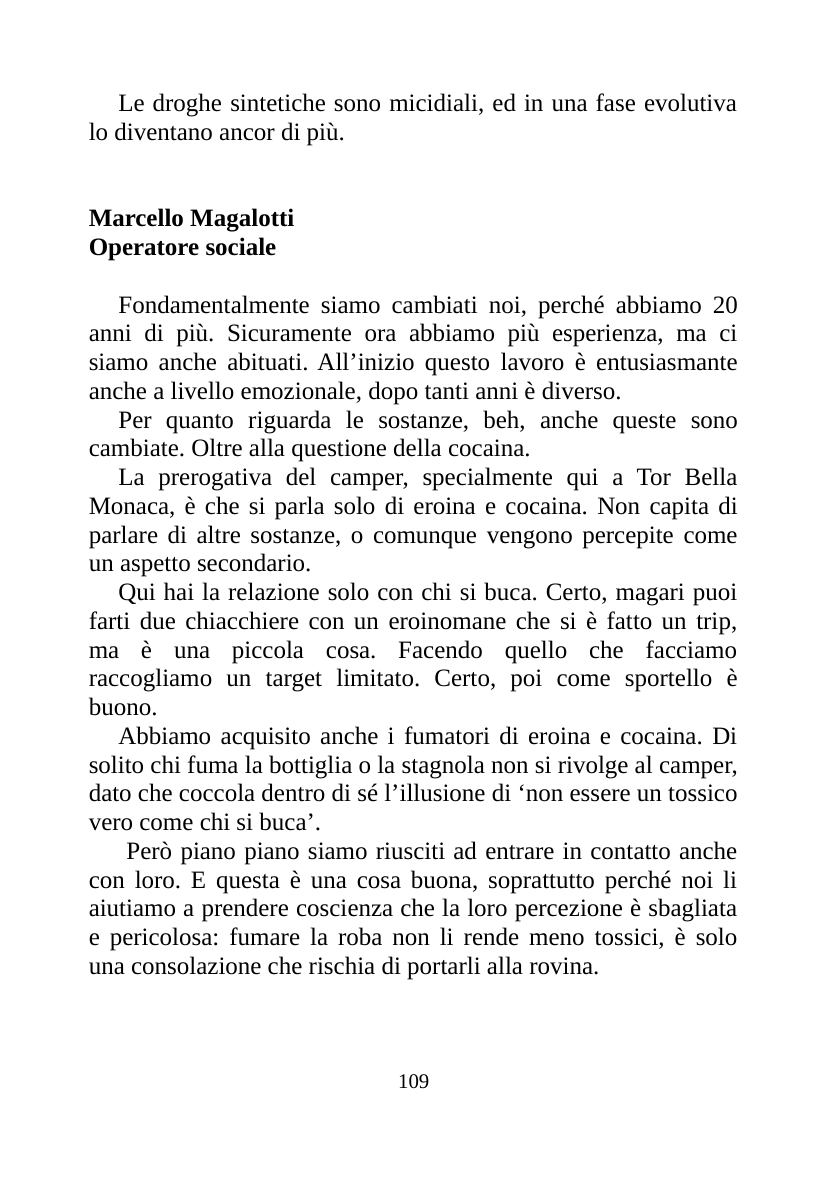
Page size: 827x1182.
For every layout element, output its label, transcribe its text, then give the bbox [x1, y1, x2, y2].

subtitle Operatore sociale [88, 232, 738, 261]
subtitle Marcello Magalotti [88, 203, 738, 232]
text Però piano piano siamo riusciti ad entrare in contatto anche con loro. E questa è una cosa buona, soprattutto perché noi li aiutiamo a prendere coscienza che la loro percezione è sbagliata e pericolosa: fumare la roba non li rende meno tossici, è solo una consolazione che rischia di portarli alla rovina. [88, 836, 738, 980]
text Fondamentalmente siamo cambiati noi, perché abbiamo 20 anni di più. Sicuramente ora abbiamo più esperienza, ma ci siamo anche abituati. All’inizio questo lavoro è entusiasmante anche a livello emozionale, dopo tanti anni è diverso. [88, 290, 738, 405]
text Per quanto riguarda le sostanze, beh, anche queste sono cambiate. Oltre alla questione della cocaina. [88, 405, 738, 462]
text La prerogativa del camper, specialmente qui a Tor Bella Monaca, è che si parla solo di eroina e cocaina. Non capita di parlare di altre sostanze, o comunque vengono percepite come un aspetto secondario. [88, 462, 738, 577]
text Le droghe sintetiche sono micidiali, ed in una fase evolutiva lo diventano ancor di più. [88, 88, 738, 146]
text Qui hai la relazione solo con chi si buca. Certo, magari puoi farti due chiacchiere con un eroinomane che si è fatto un trip, ma è una piccola cosa. Facendo quello che facciamo raccogliamo un target limitato. Certo, poi come sportello è buono. [88, 577, 738, 721]
text Abbiamo acquisito anche i fumatori di eroina e cocaina. Di solito chi fuma la bottiglia o la stagnola non si rivolge al camper, dato che coccola dentro di sé l’illusione di ‘non essere un tossico vero come chi si buca’. [88, 721, 738, 836]
